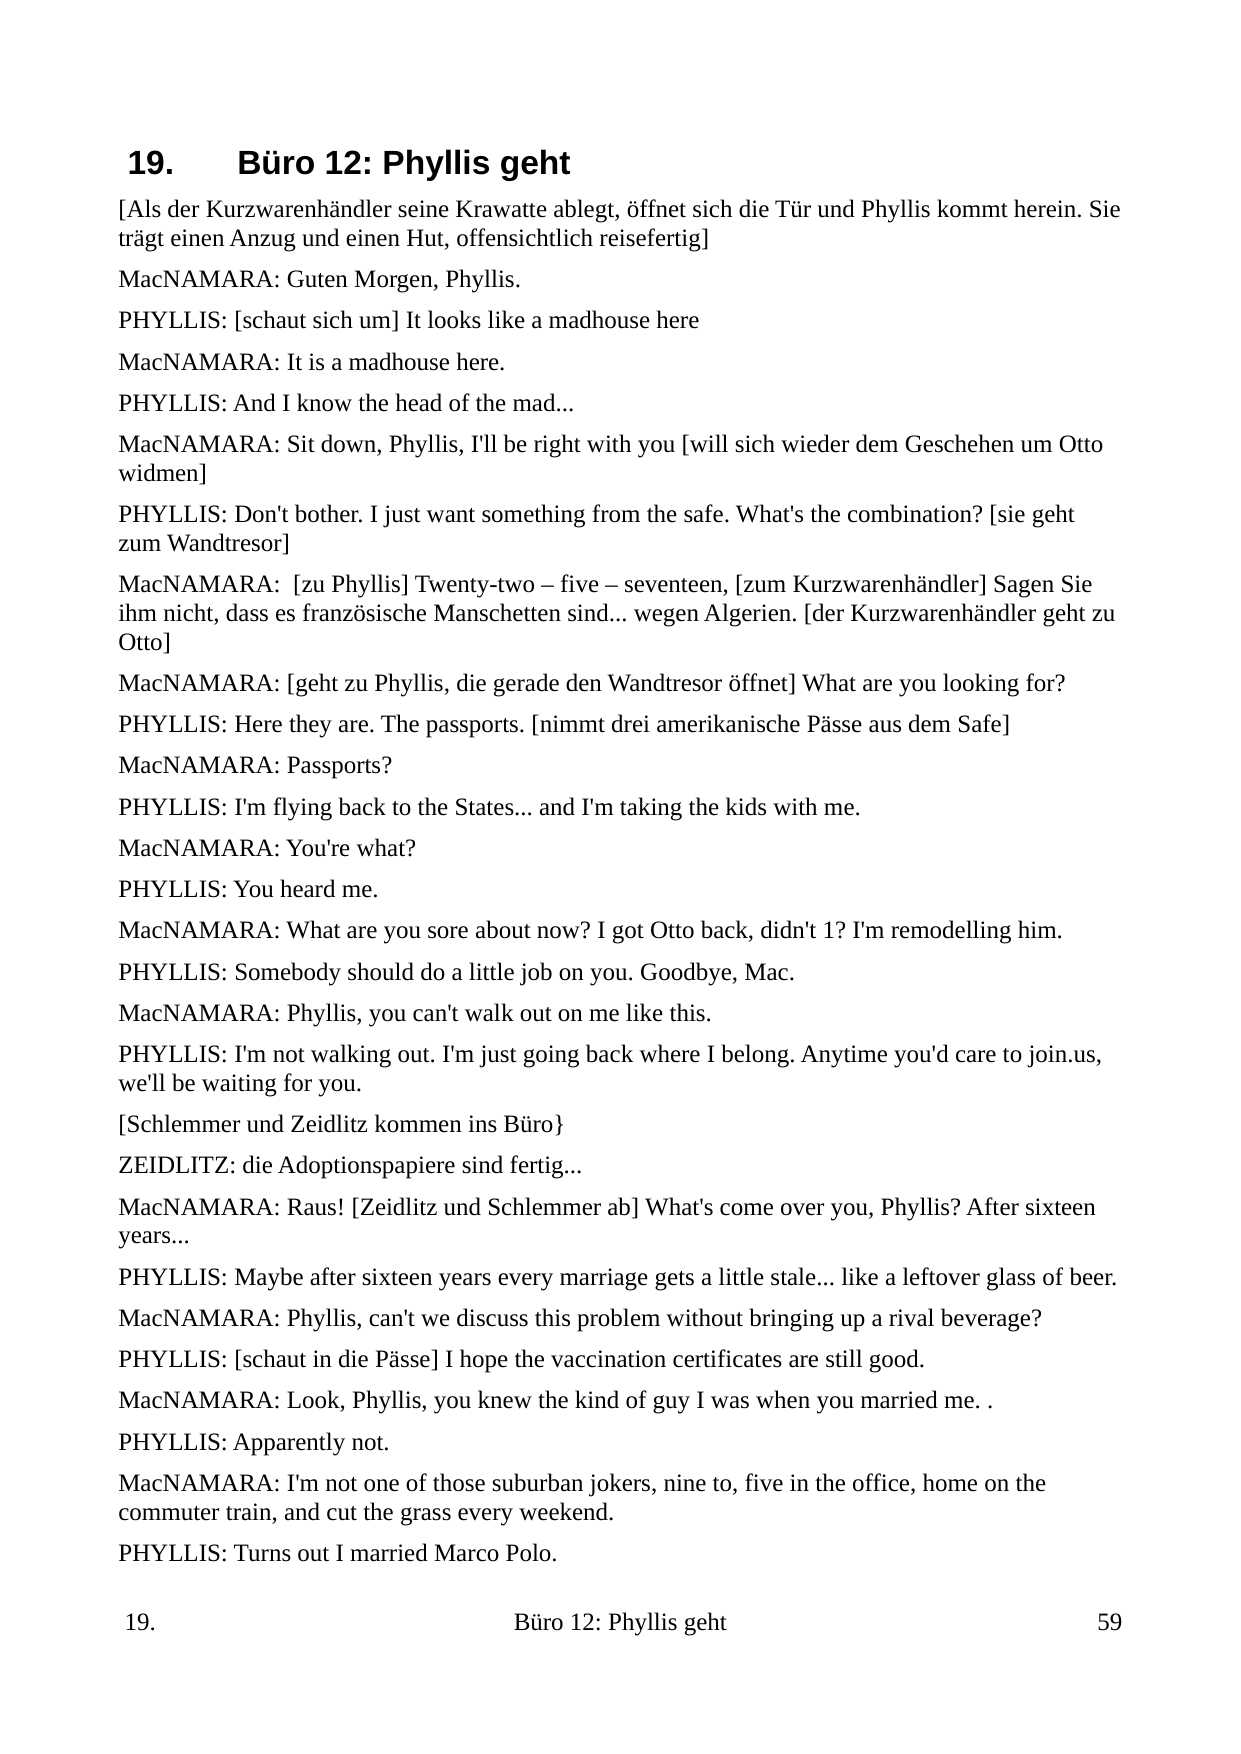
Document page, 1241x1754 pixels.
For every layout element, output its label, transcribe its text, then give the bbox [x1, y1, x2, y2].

text MacNAMARA: I'm not one of those suburban jokers, nine to, five in the office, home on the commuter train, and cut the grass every weekend. [118, 1468, 1122, 1526]
text PHYLLIS: Don't bother. I just want something from the safe. What's the combination? [sie geht zum Wandtresor] [118, 499, 1122, 557]
text MacNAMARA: Phyllis, you can't walk out on me like this. [118, 998, 1122, 1027]
text [Schlemmer und Zeidlitz kommen ins Büro} [118, 1109, 1122, 1138]
text MacNAMARA: Look, Phyllis, you knew the kind of guy I was when you married me. . [118, 1386, 1122, 1414]
text PHYLLIS: Turns out I married Marco Polo. [118, 1538, 1122, 1567]
text ZEIDLITZ: die Adoptionspapiere sind fertig... [118, 1151, 1122, 1179]
text [Als der Kurzwarenhändler seine Krawatte ablegt, öffnet sich die Tür und Phyllis kommt herein. Sie trägt einen Anzug und einen Hut, offensichtlich reisefertig] [118, 194, 1122, 252]
subtitle Büro 12: Phyllis geht [118, 143, 1122, 182]
text MacNAMARA: Sit down, Phyllis, I'll be right with you [will sich wieder dem Geschehen um Otto widmen] [118, 429, 1122, 487]
text MacNAMARA: What are you sore about now? I got Otto back, didn't 1? I'm remodelling him. [118, 916, 1122, 944]
text PHYLLIS: Apparently not. [118, 1427, 1122, 1456]
text MacNAMARA: [geht zu Phyllis, die gerade den Wandtresor öffnet] What are you looking for? [118, 668, 1122, 697]
text MacNAMARA: It is a madhouse here. [118, 347, 1122, 376]
text PHYLLIS: Somebody should do a little job on you. Goodbye, Mac. [118, 957, 1122, 986]
text PHYLLIS: I'm flying back to the States... and I'm taking the kids with me. [118, 792, 1122, 821]
text MacNAMARA: [zu Phyllis] Twenty-two – five – seventeen, [zum Kurzwarenhändler] Sagen Sie ihm nicht, dass es französische Manschetten sind... wegen Algerien. [der Kurzwarenhändler geht zu Otto] [118, 569, 1122, 656]
text MacNAMARA: Raus! [Zeidlitz und Schlemmer ab] What's come over you, Phyllis? After sixteen years... [118, 1192, 1122, 1249]
text MacNAMARA: Passports? [118, 751, 1122, 779]
text PHYLLIS: I'm not walking out. I'm just going back where I belong. Anytime you'd care to join.us, we'll be waiting for you. [118, 1039, 1122, 1097]
text PHYLLIS: [schaut in die Pässe] I hope the vaccination certificates are still good. [118, 1344, 1122, 1373]
text PHYLLIS: You heard me. [118, 874, 1122, 903]
text MacNAMARA: Phyllis, can't we discuss this problem without bringing up a rival beverage? [118, 1303, 1122, 1332]
text MacNAMARA: You're what? [118, 833, 1122, 862]
text PHYLLIS: Here they are. The passports. [nimmt drei amerikanische Pässe aus dem Safe] [118, 709, 1122, 738]
text PHYLLIS: And I know the head of the mad... [118, 388, 1122, 417]
text PHYLLIS: [schaut sich um] It looks like a madhouse here [118, 306, 1122, 334]
text PHYLLIS: Maybe after sixteen years every marriage gets a little stale... like a leftover glass of beer. [118, 1262, 1122, 1291]
text MacNAMARA: Guten Morgen, Phyllis. [118, 264, 1122, 293]
